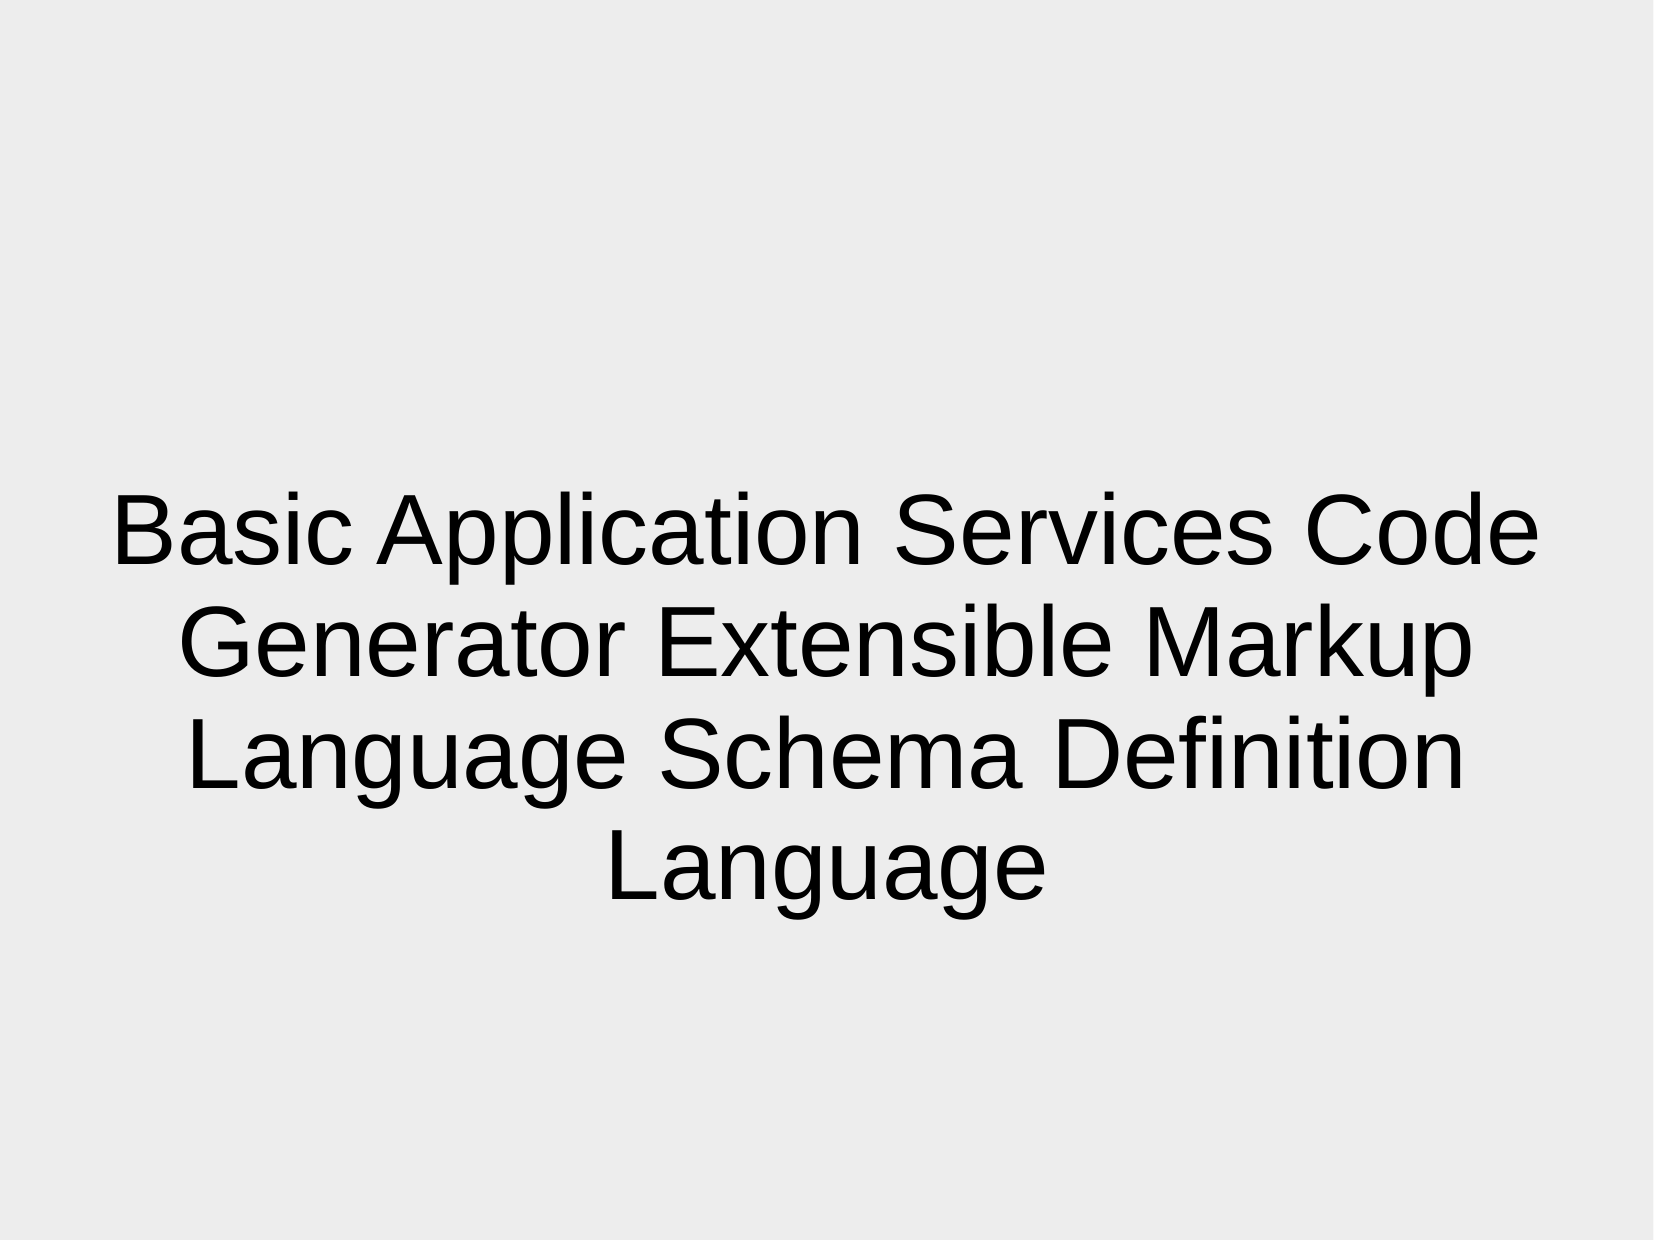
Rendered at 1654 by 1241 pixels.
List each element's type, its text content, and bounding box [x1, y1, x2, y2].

text_box Basic Application Services Code Generator Extensible Markup Language Schema Definition Language [0, 466, 1654, 928]
